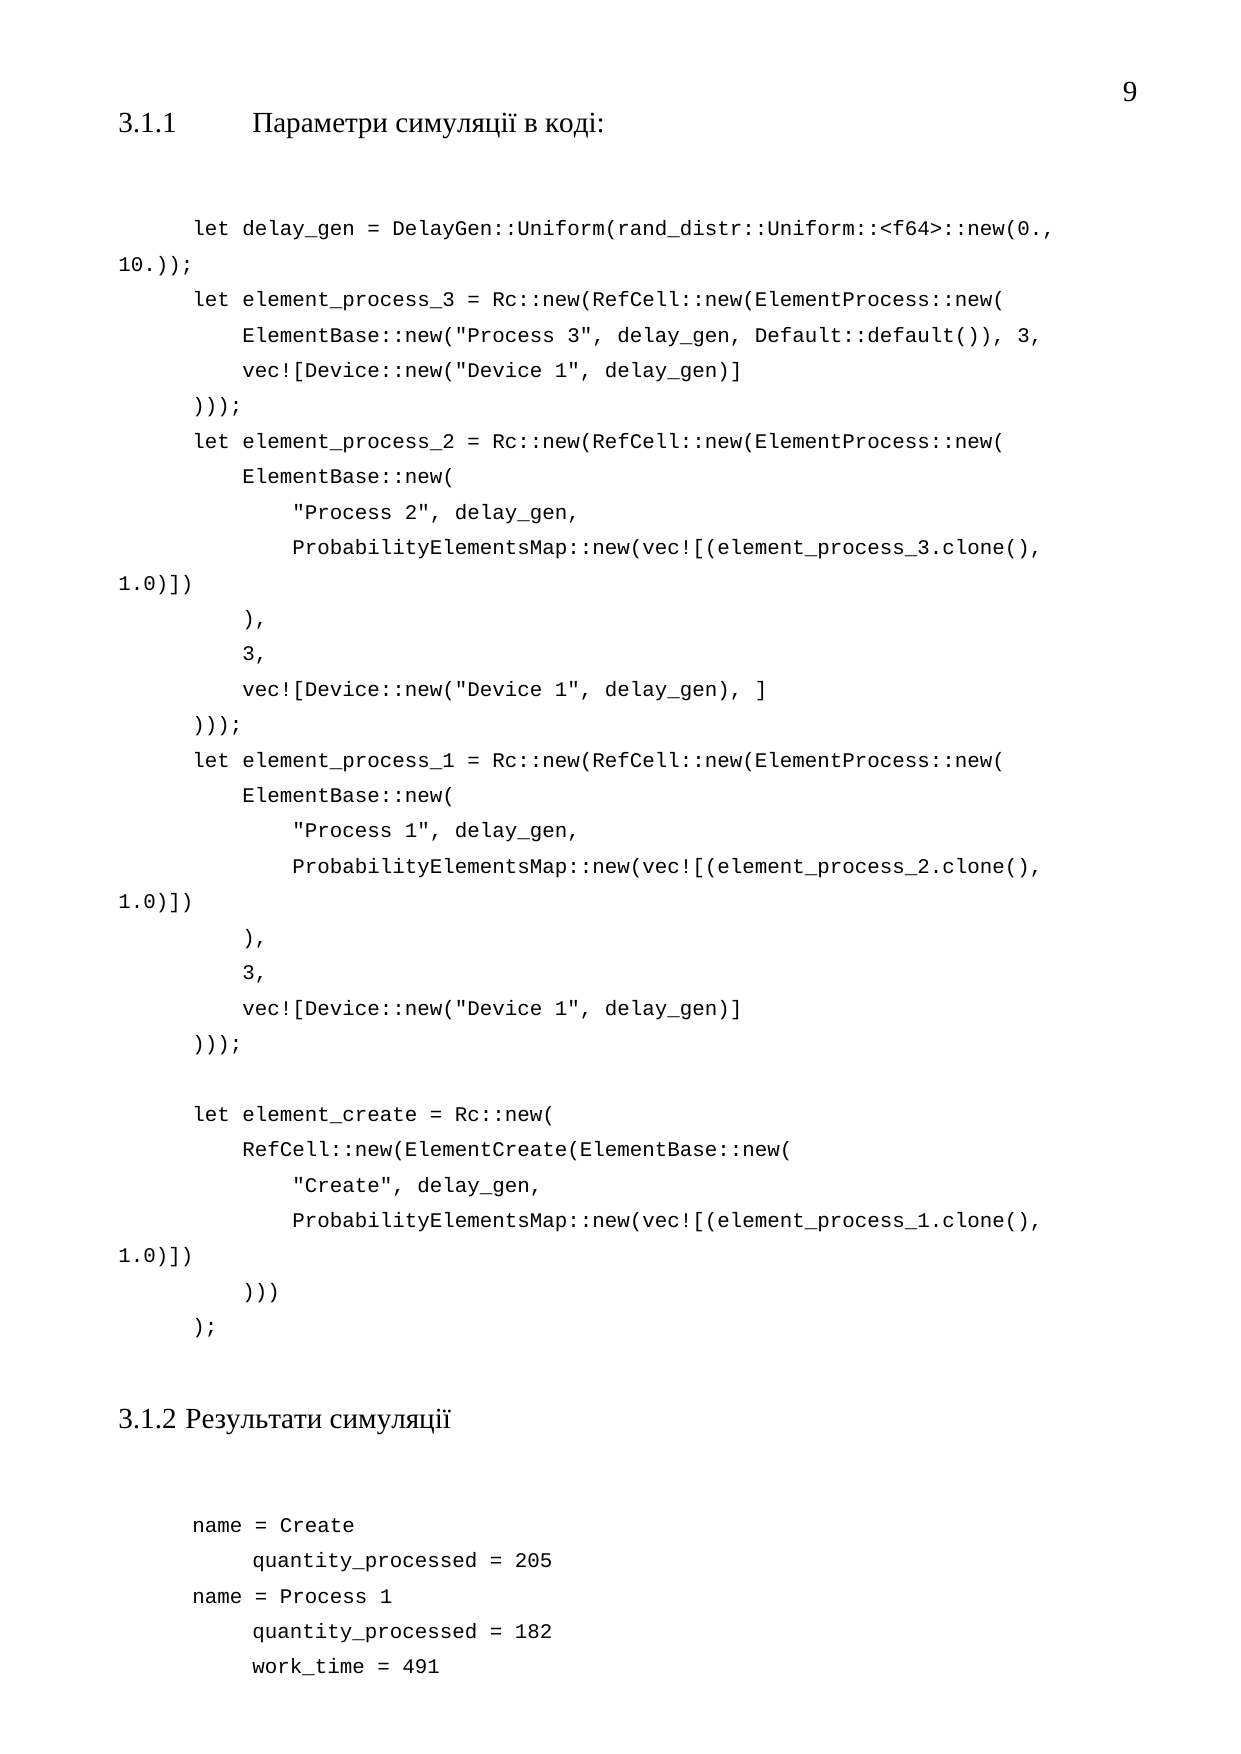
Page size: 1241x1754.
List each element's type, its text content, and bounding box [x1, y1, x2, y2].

text name = Process 1 [118, 1586, 1122, 1609]
text ))) [118, 1281, 1122, 1304]
text work_time = 491 [118, 1656, 1122, 1680]
text vec![Device::new("Device 1", delay_gen)] [118, 360, 1122, 384]
text ElementBase::new( [118, 466, 1122, 490]
text "Process 2", delay_gen, [118, 502, 1122, 525]
text quantity_processed = 182 [118, 1621, 1122, 1645]
subtitle Результати симуляції [118, 1402, 1122, 1435]
text ), [118, 608, 1122, 632]
text 3, [118, 643, 1122, 667]
text let element_process_1 = Rc::new(RefCell::new(ElementProcess::new( [118, 749, 1122, 773]
text RefCell::new(ElementCreate(ElementBase::new( [118, 1139, 1122, 1163]
text ElementBase::new( [118, 785, 1122, 809]
text ProbabilityElementsMap::new(vec![(element_process_2.clone(), 1.0)]) [118, 856, 1122, 915]
text let delay_gen = DelayGen::Uniform(rand_distr::Uniform::<f64>::new(0., 10.)); [118, 218, 1122, 277]
text let element_process_2 = Rc::new(RefCell::new(ElementProcess::new( [118, 431, 1122, 454]
text name = Create [118, 1515, 1122, 1538]
text ))); [118, 714, 1122, 738]
text let element_create = Rc::new( [118, 1104, 1122, 1127]
text ))); [118, 1033, 1122, 1057]
text ), [118, 927, 1122, 950]
text let element_process_3 = Rc::new(RefCell::new(ElementProcess::new( [118, 289, 1122, 313]
text ); [118, 1316, 1122, 1375]
text vec![Device::new("Device 1", delay_gen), ] [118, 679, 1122, 702]
text vec![Device::new("Device 1", delay_gen)] [118, 997, 1122, 1021]
text ProbabilityElementsMap::new(vec![(element_process_3.clone(), 1.0)]) [118, 537, 1122, 596]
text ))); [118, 395, 1122, 419]
text "Process 1", delay_gen, [118, 820, 1122, 844]
text "Create", delay_gen, [118, 1174, 1122, 1198]
text quantity_processed = 205 [118, 1550, 1122, 1574]
subtitle Параметри симуляції в коді: [118, 105, 1122, 139]
text 3, [118, 962, 1122, 986]
text ElementBase::new("Process 3", delay_gen, Default::default()), 3, [118, 324, 1122, 348]
text ProbabilityElementsMap::new(vec![(element_process_1.clone(), 1.0)]) [118, 1210, 1122, 1269]
